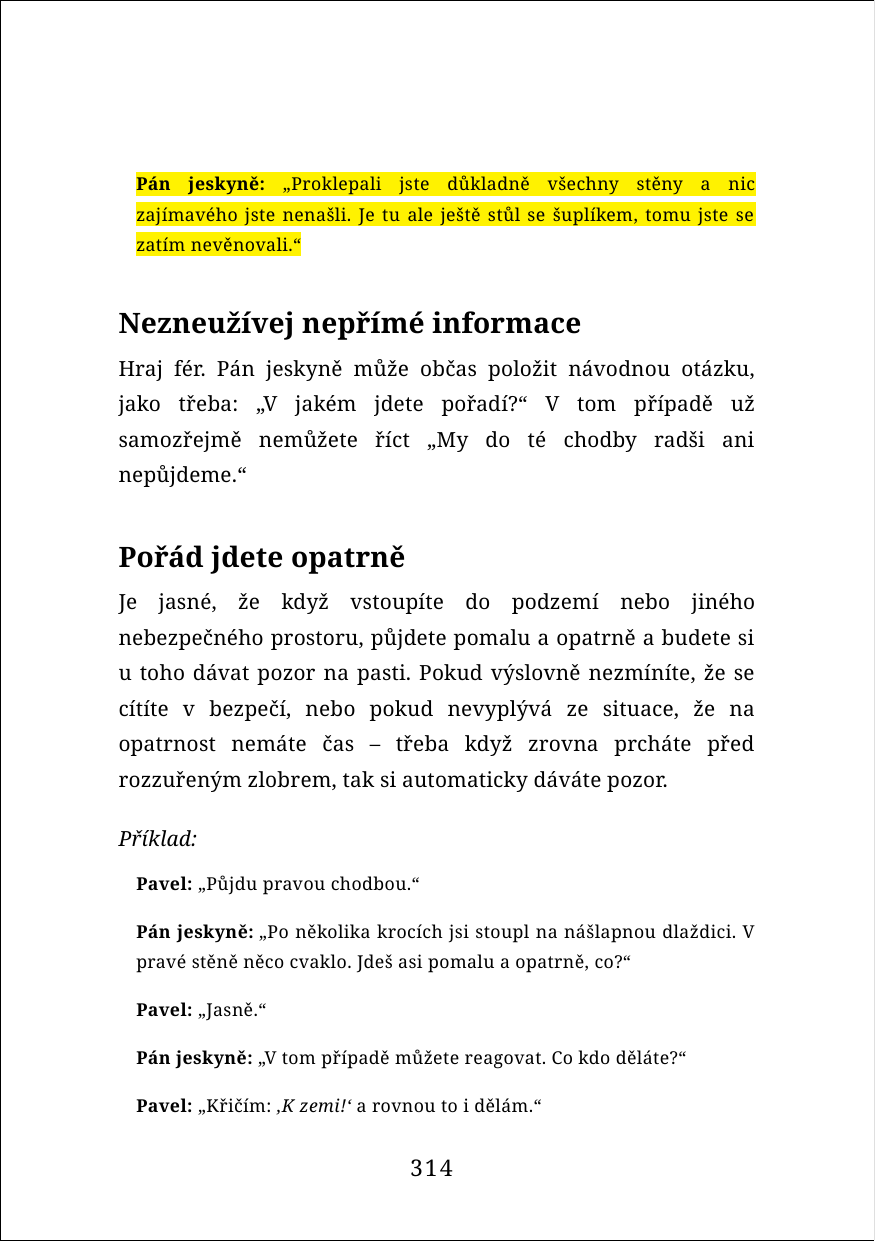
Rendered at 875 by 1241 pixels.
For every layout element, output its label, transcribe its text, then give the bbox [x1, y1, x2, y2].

text Pavel: „Jasně.“ [136, 997, 756, 1022]
text Příklad: [118, 824, 756, 853]
text Pán jeskyně: „V tom případě můžete reagovat. Co kdo děláte?“ [136, 1045, 756, 1069]
text Pavel: „Křičím: ‚K zemi!‘ a rovnou to i dělám.“ [136, 1093, 756, 1117]
text Pavel: „Půjdu pravou chodbou.“ [136, 871, 756, 896]
text Pán jeskyně: „Proklepali jste důkladně všechny stěny a nic zajímavého jste nenašli. Je tu ale ještě stůl se šuplíkem, tomu jste se zatím nevěnovali.“ [136, 172, 756, 256]
text Hraj fér. Pán jeskyně může občas položit návodnou otázku, jako třeba: „V jakém jdete pořadí?“ V tom případě už samozřejmě nemůžete říct „My do té chodby radši ani nepůjdeme.“ [118, 354, 756, 489]
text Pán jeskyně: „Po několika krocích jsi stoupl na nášlapnou dlaždici. V pravé stěně něco cvaklo. Jdeš asi pomalu a opatrně, co?“ [136, 919, 756, 974]
subtitle Pořád jdete opatrně [118, 537, 756, 576]
text Je jasné, že když vstoupíte do podzemí nebo jiného nebezpečného prostoru, půjdete pomalu a opatrně a budete si u toho dávat pozor na pasti. Pokud výslovně nezmíníte, že se cítíte v bezpečí, nebo pokud nevyplývá ze situace, že na opatrnost nemáte čas – třeba když zrovna prcháte před rozzuřeným zlobrem, tak si automaticky dáváte pozor. [118, 587, 756, 793]
subtitle Nezneužívej nepřímé informace [118, 304, 756, 342]
